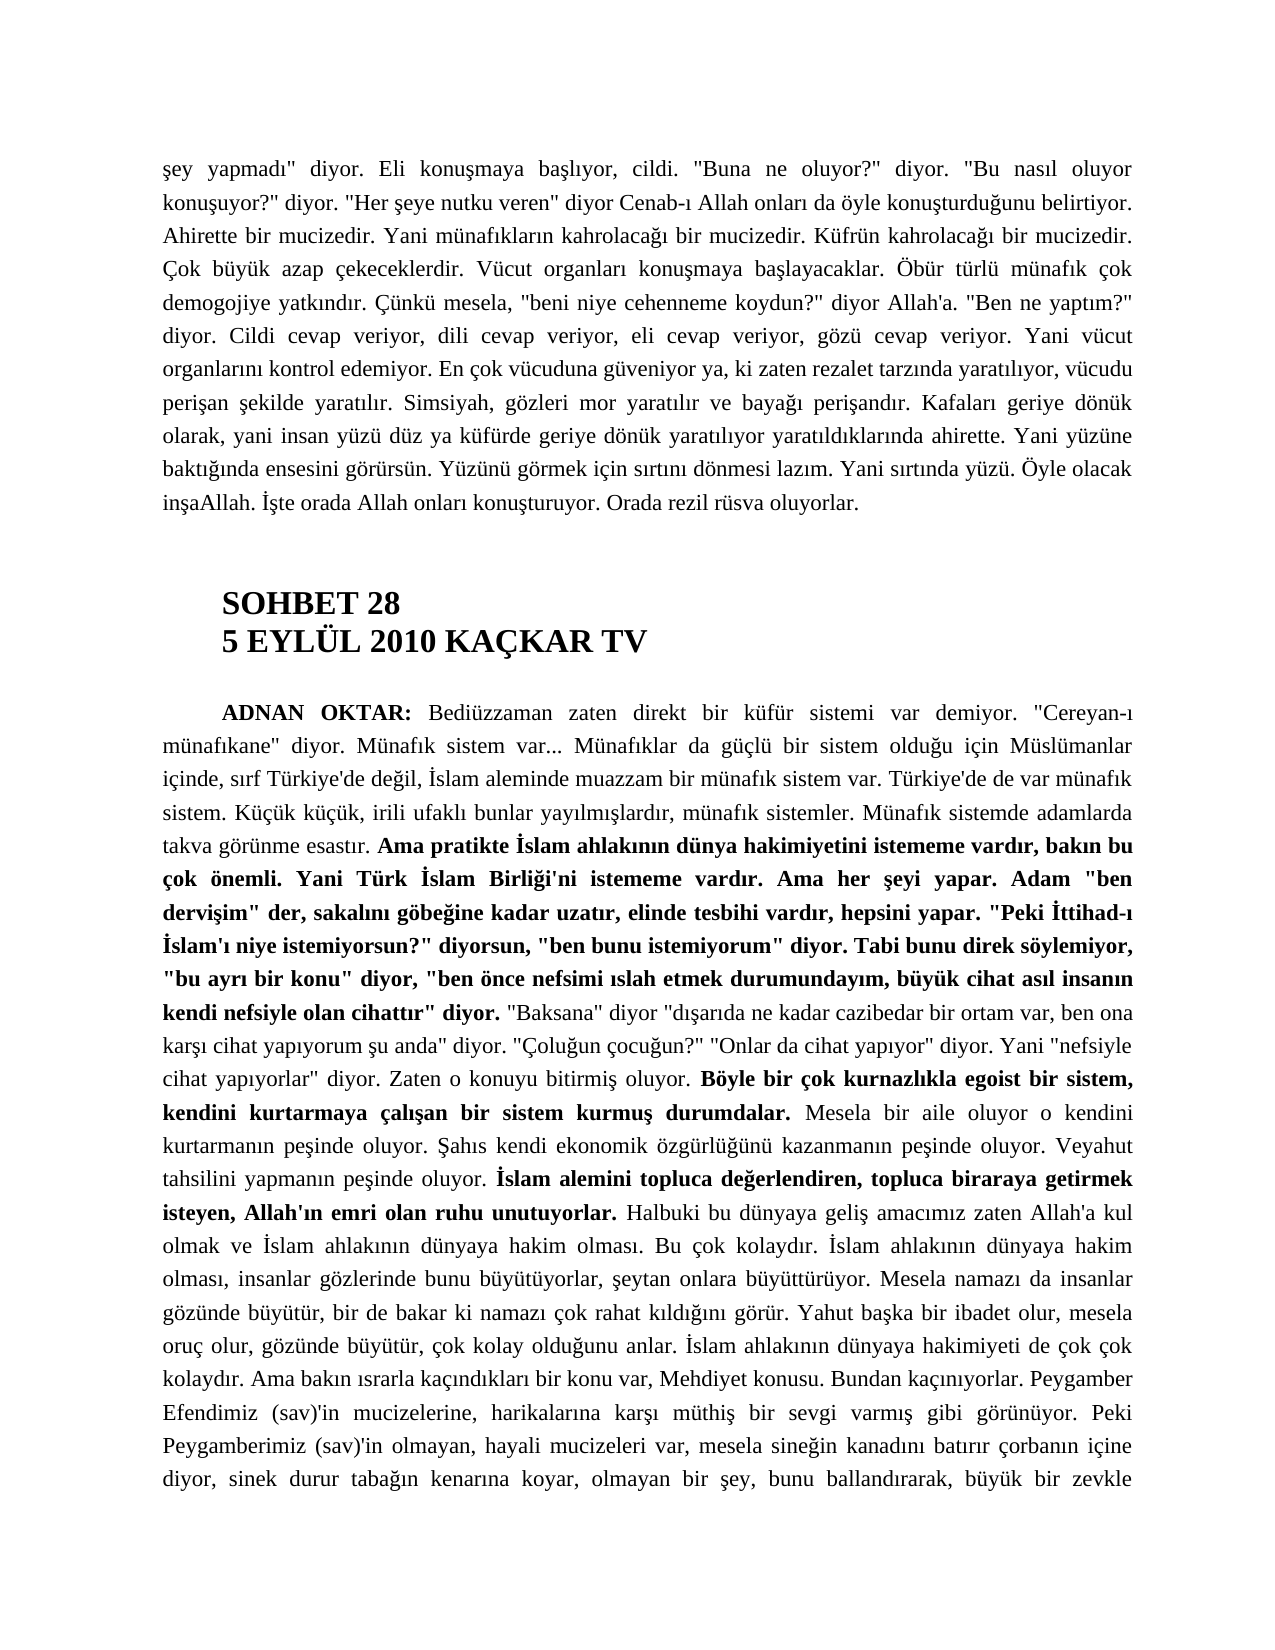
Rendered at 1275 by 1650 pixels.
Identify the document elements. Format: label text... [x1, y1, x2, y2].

text şey yapmadı" diyor. Eli konuşmaya başlıyor, cildi. "Buna ne oluyor?" diyor. "Bu nasıl oluyor konuşuyor?" diyor. "Her şeye nutku veren" diyor Cenab-ı Allah onları da öyle konuşturduğunu belirtiyor. Ahirette bir mucizedir. Yani münafıkların kahrolacağı bir mucizedir. Küfrün kahrolacağı bir mucizedir. Çok büyük azap çekeceklerdir. Vücut organları konuşmaya başlayacaklar. Öbür türlü münafık çok demogojiye yatkındır. Çünkü mesela, "beni niye cehenneme koydun?" diyor Allah'a. "Ben ne yaptım?" diyor. Cildi cevap veriyor, dili cevap veriyor, eli cevap veriyor, gözü cevap veriyor. Yani vücut organlarını kontrol edemiyor. En çok vücuduna güveniyor ya, ki zaten rezalet tarzında yaratılıyor, vücudu perişan şekilde yaratılır. Simsiyah, gözleri mor yaratılır ve bayağı perişandır. Kafaları geriye dönük olarak, yani insan yüzü düz ya küfürde geriye dönük yaratılıyor yaratıldıklarında ahirette. Yani yüzüne baktığında ensesini görürsün. Yüzünü görmek için sırtını dönmesi lazım. Yani sırtında yüzü. Öyle olacak inşaAllah. İşte orada Allah onları konuşturuyor. Orada rezil rüsva oluyorlar. [162, 150, 1134, 517]
text ADNAN OKTAR: Bediüzzaman zaten direkt bir küfür sistemi var demiyor. "Cereyan-ı münafıkane" diyor. Münafık sistem var... Münafıklar da güçlü bir sistem olduğu için Müslümanlar içinde, sırf Türkiye'de değil, İslam aleminde muazzam bir münafık sistem var. Türkiye'de de var münafık sistem. Küçük küçük, irili ufaklı bunlar yayılmışlardır, münafık sistemler. Münafık sistemde adamlarda takva görünme esastır. Ama pratikte İslam ahlakının dünya hakimiyetini istememe vardır, bakın bu çok önemli. Yani Türk İslam Birliği'ni istememe vardır. Ama her şeyi yapar. Adam "ben dervişim" der, sakalını göbeğine kadar uzatır, elinde tesbihi vardır, hepsini yapar. "Peki İttihad-ı İslam'ı niye istemiyorsun?" diyorsun, "ben bunu istemiyorum" diyor. Tabi bunu direk söylemiyor, "bu ayrı bir konu" diyor, "ben önce nefsimi ıslah etmek durumundayım, büyük cihat asıl insanın kendi nefsiyle olan cihattır" diyor. "Baksana" diyor "dışarıda ne kadar cazibedar bir ortam var, ben ona karşı cihat yapıyorum şu anda" diyor. "Çoluğun çocuğun?" "Onlar da cihat yapıyor" diyor. Yani "nefsiyle cihat yapıyorlar" diyor. Zaten o konuyu bitirmiş oluyor. Böyle bir çok kurnazlıkla egoist bir sistem, kendini kurtarmaya çalışan bir sistem kurmuş durumdalar. Mesela bir aile oluyor o kendini kurtarmanın peşinde oluyor. Şahıs kendi ekonomik özgürlüğünü kazanmanın peşinde oluyor. Veyahut tahsilini yapmanın peşinde oluyor. İslam alemini topluca değerlendiren, topluca biraraya getirmek isteyen, Allah'ın emri olan ruhu unutuyorlar. Halbuki bu dünyaya geliş amacımız zaten Allah'a kul olmak ve İslam ahlakının dünyaya hakim olması. Bu çok kolaydır. İslam ahlakının dünyaya hakim olması, insanlar gözlerinde bunu büyütüyorlar, şeytan onlara büyüttürüyor. Mesela namazı da insanlar gözünde büyütür, bir de bakar ki namazı çok rahat kıldığını görür. Yahut başka bir ibadet olur, mesela oruç olur, gözünde büyütür, çok kolay olduğunu anlar. İslam ahlakının dünyaya hakimiyeti de çok çok kolaydır. Ama bakın ısrarla kaçındıkları bir konu var, Mehdiyet konusu. Bundan kaçınıyorlar. Peygamber Efendimiz (sav)'in mucizelerine, harikalarına karşı müthiş bir sevgi varmış gibi görünüyor. Peki Peygamberimiz (sav)'in olmayan, hayali mucizeleri var, mesela sineğin kanadını batırır çorbanın içine diyor, sinek durur tabağın kenarına koyar, olmayan bir şey, bunu ballandırarak, büyük bir zevkle [162, 693, 1134, 1493]
subtitle 5 EYLÜL 2010 KAÇKAR TV [162, 622, 1134, 660]
subtitle SOHBET 28 [162, 583, 1134, 622]
